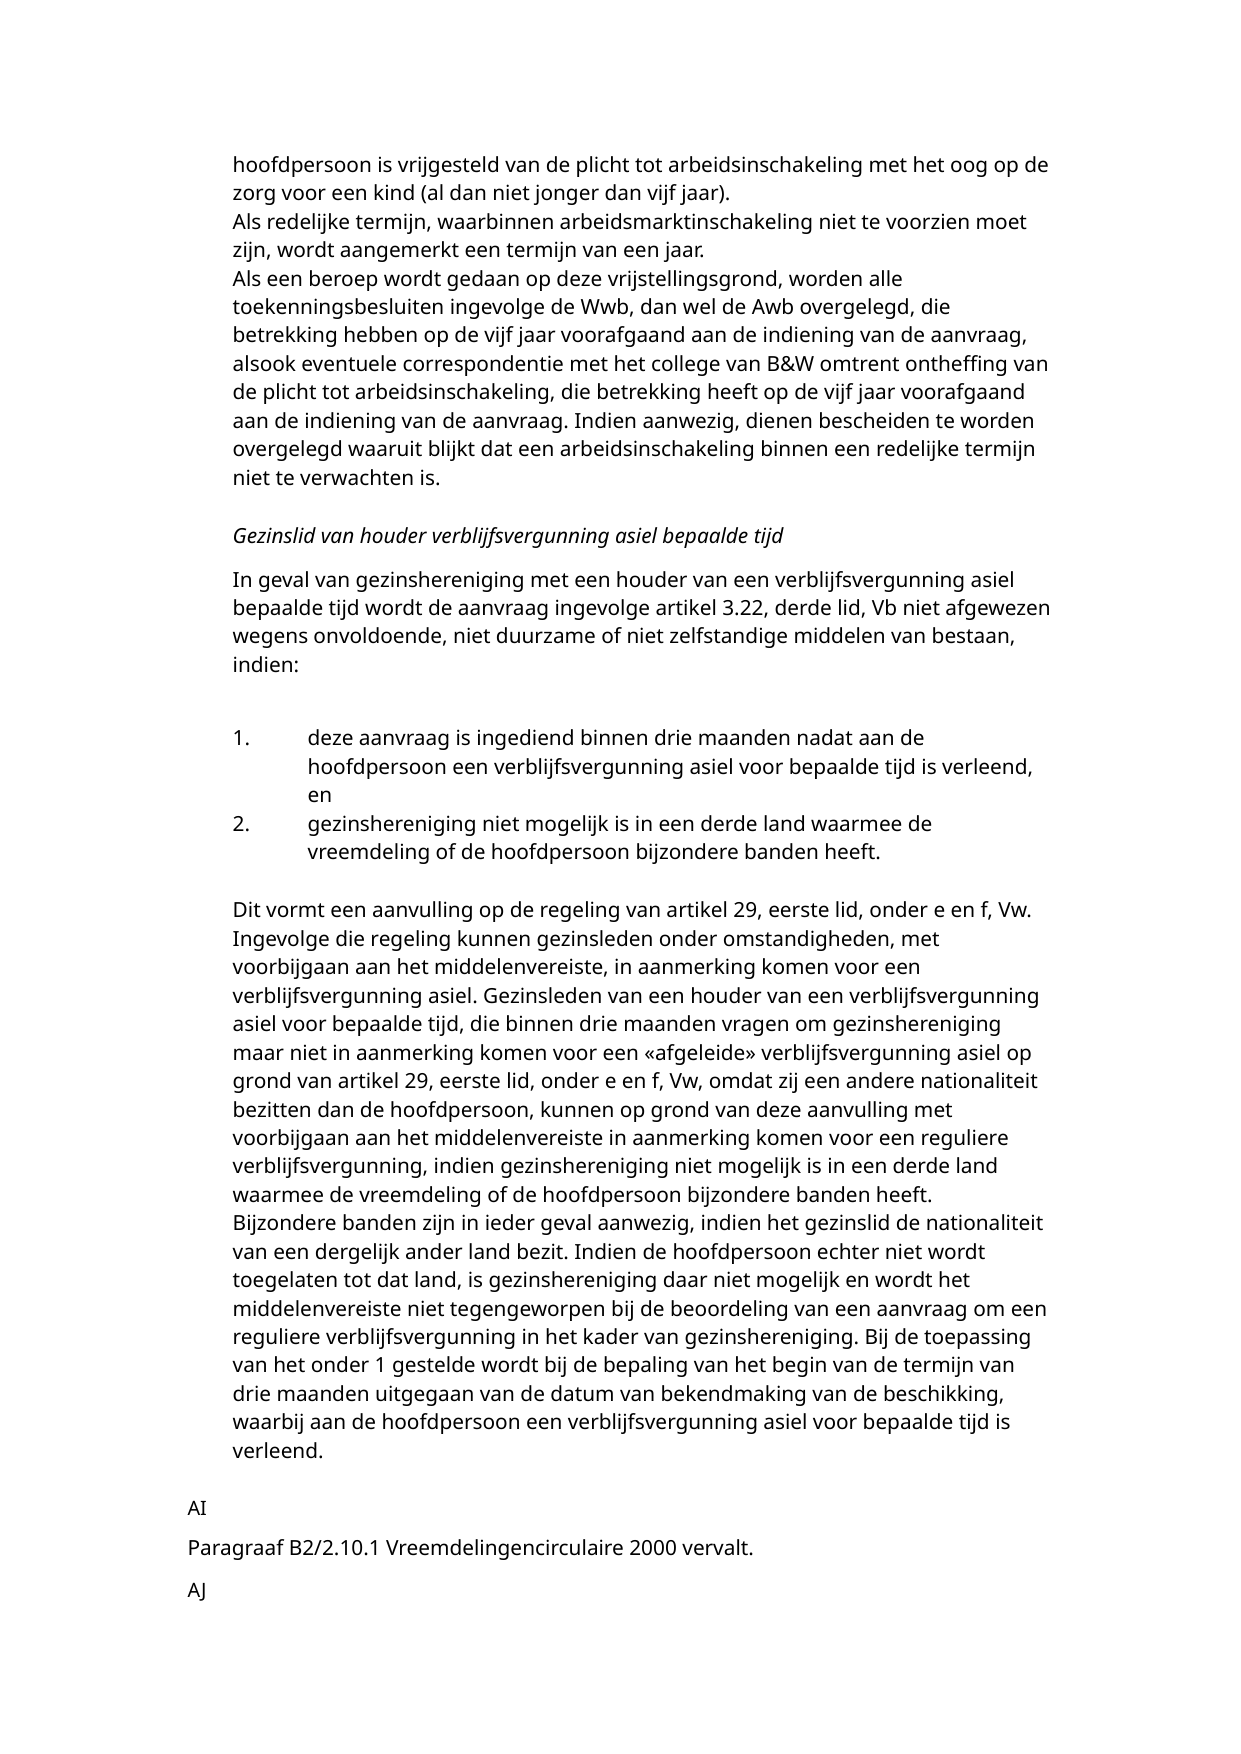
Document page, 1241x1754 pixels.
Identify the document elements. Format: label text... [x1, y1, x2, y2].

text Als redelijke termijn, waarbinnen arbeidsmarktinschakeling niet te voorzien moet zijn, wordt aangemerkt een termijn van een jaar. [232, 207, 1053, 264]
text Dit vormt een aanvulling op de regeling van artikel 29, eerste lid, onder e en f, Vw. Ingevolge die regeling kunnen gezinsleden onder omstandigheden, met voorbijgaan aan het middelenvereiste, in aanmerking komen voor een verblijfsvergunning asiel. Gezinsleden van een houder van een verblijfsvergunning asiel voor bepaalde tijd, die binnen drie maanden vragen om gezinshereniging maar niet in aanmerking komen voor een «afgeleide» verblijfsvergunning asiel op grond van artikel 29, eerste lid, onder e en f, Vw, omdat zij een andere nationaliteit bezitten dan de hoofdpersoon, kunnen op grond van deze aanvulling met voorbijgaan aan het middelenvereiste in aanmerking komen voor een reguliere verblijfsvergunning, indien gezinshereniging niet mogelijk is in een derde land waarmee de vreemdeling of de hoofdpersoon bijzondere banden heeft. [232, 896, 1053, 1208]
text Paragraaf B2/2.10.1 Vreemdelingencirculaire 2000 vervalt. [187, 1533, 1053, 1562]
text AJ [187, 1577, 1053, 1603]
list deze aanvraag is ingediend binnen drie maanden nadat aan de hoofdpersoon een verblijfsvergunning asiel voor bepaalde tijd is verleend, en [232, 723, 1053, 809]
text AI [187, 1494, 1053, 1521]
text In geval van gezinshereniging met een houder van een verblijfsvergunning asiel bepaalde tijd wordt de aanvraag ingevolge artikel 3.22, derde lid, Vb niet afgewezen wegens onvoldoende, niet duurzame of niet zelfstandige middelen van bestaan, indien: [232, 565, 1053, 678]
text hoofdpersoon is vrijgesteld van de plicht tot arbeidsinschakeling met het oog op de zorg voor een kind (al dan niet jonger dan vijf jaar). [232, 150, 1053, 207]
text Gezinslid van houder verblijfsvergunning asiel bepaalde tijd [232, 521, 1053, 550]
text Bijzondere banden zijn in ieder geval aanwezig, indien het gezinslid de nationaliteit van een dergelijk ander land bezit. Indien de hoofdpersoon echter niet wordt toegelaten tot dat land, is gezinshereniging daar niet mogelijk en wordt het middelenvereiste niet tegengeworpen bij de beoordeling van een aanvraag om een reguliere verblijfsvergunning in het kader van gezinshereniging. Bij de toepassing van het onder 1 gestelde wordt bij de bepaling van het begin van de termijn van drie maanden uitgegaan van de datum van bekendmaking van de beschikking, waarbij aan de hoofdpersoon een verblijfsvergunning asiel voor bepaalde tijd is verleend. [232, 1208, 1053, 1464]
list gezinshereniging niet mogelijk is in een derde land waarmee de vreemdeling of de hoofdpersoon bijzondere banden heeft. [232, 809, 1053, 866]
text Als een beroep wordt gedaan op deze vrijstellingsgrond, worden alle toekenningsbesluiten ingevolge de Wwb, dan wel de Awb overgelegd, die betrekking hebben op de vijf jaar voorafgaand aan de indiening van de aanvraag, alsook eventuele correspondentie met het college van B&W omtrent ontheffing van de plicht tot arbeidsinschakeling, die betrekking heeft op de vijf jaar voorafgaand aan de indiening van de aanvraag. Indien aanwezig, dienen bescheiden te worden overgelegd waaruit blijkt dat een arbeidsinschakeling binnen een redelijke termijn niet te verwachten is. [232, 264, 1053, 491]
